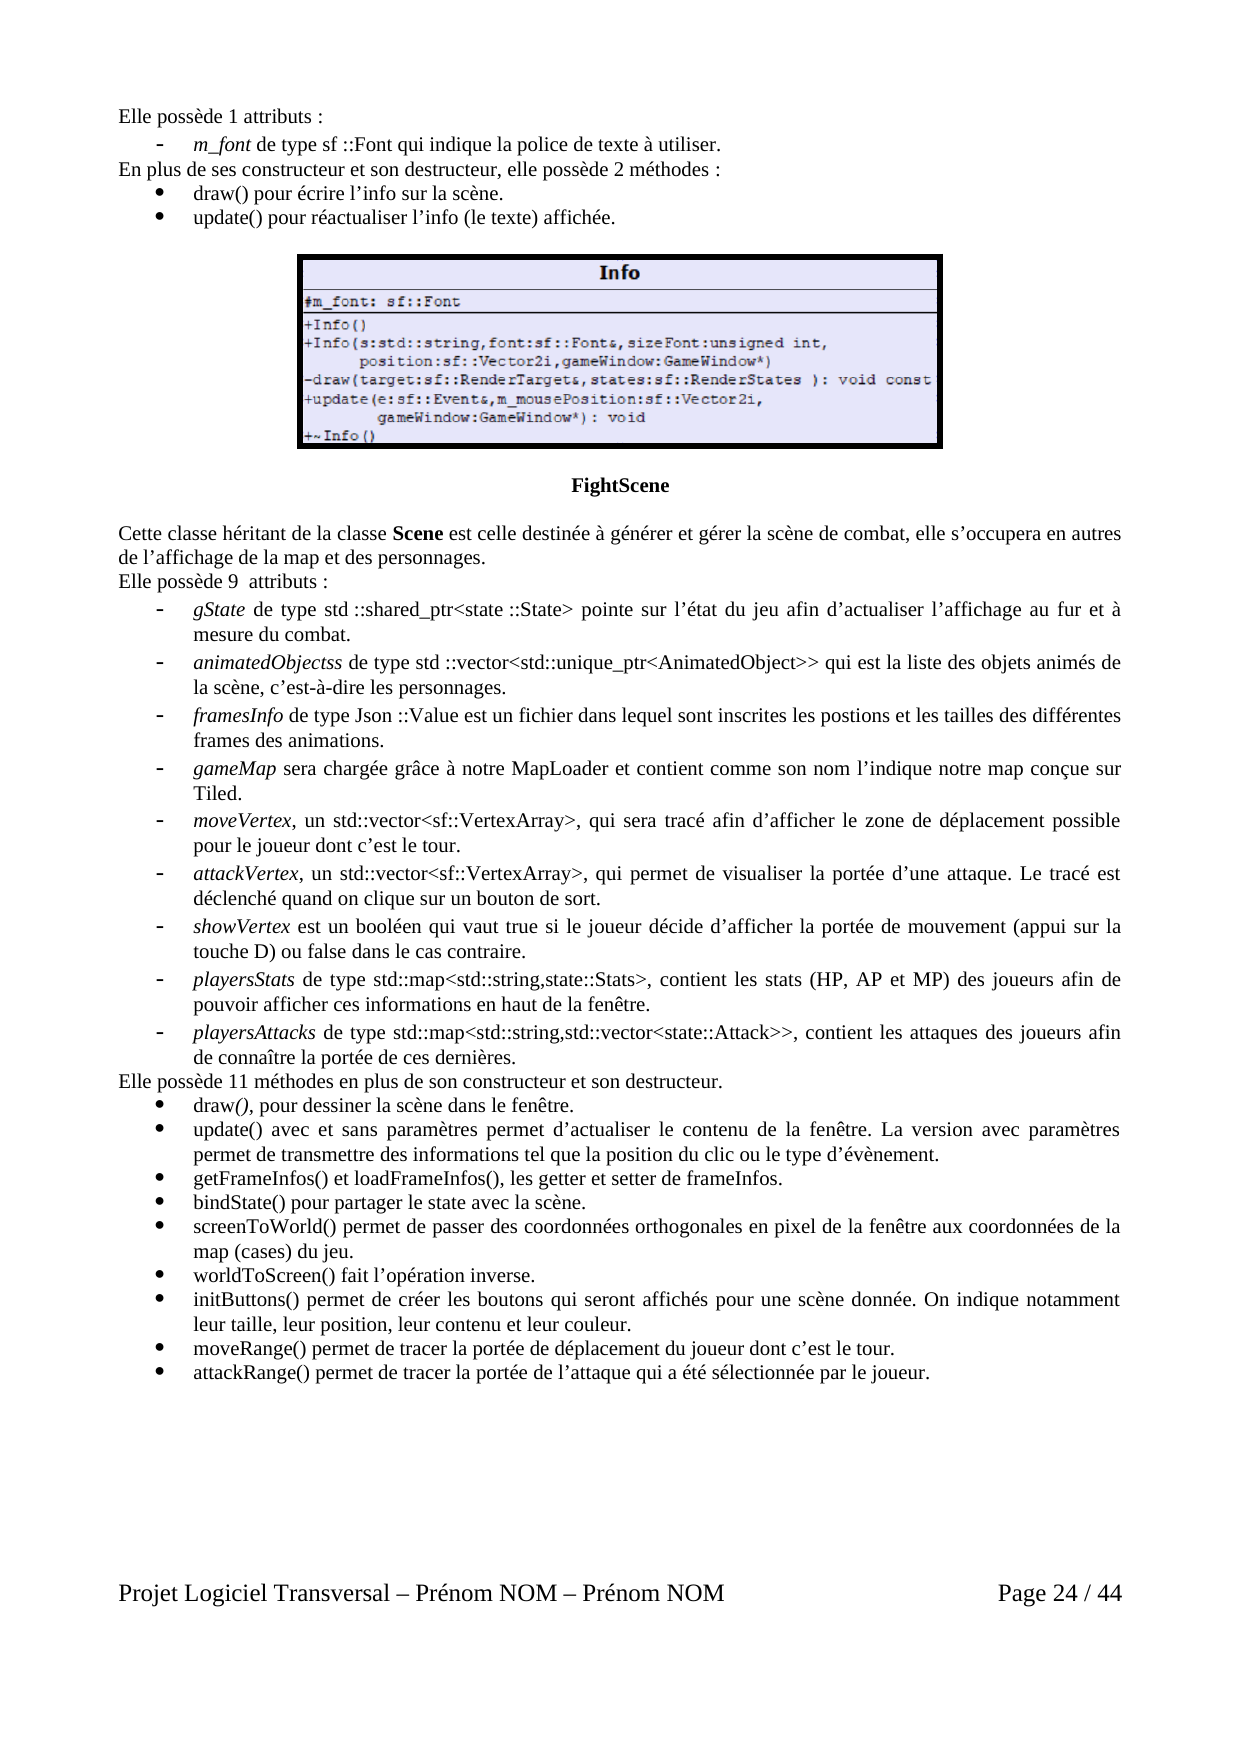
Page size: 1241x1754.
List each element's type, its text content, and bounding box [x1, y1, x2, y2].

list gState de type std ::shared_ptr<state ::State> pointe sur l’état du jeu afin d’actualiser l’affichage au fur et à mesure du combat. [156, 593, 1122, 646]
list screenToWorld() permet de passer des coordonnées orthogonales en pixel de la fenêtre aux coordonnées de la map (cases) du jeu. [156, 1214, 1122, 1263]
list update() pour réactualiser l’info (le texte) affichée. [156, 205, 1122, 229]
list bindState() pour partager le state avec la scène. [156, 1190, 1122, 1214]
list attackVertex, un std::vector<sf::VertexArray>, qui permet de visualiser la portée d’une attaque. Le tracé est déclenché quand on clique sur un bouton de sort. [156, 857, 1122, 910]
list update() avec et sans paramètres permet d’actualiser le contenu de la fenêtre. La version avec paramètres permet de transmettre des informations tel que la position du clic ou le type d’évènement. [156, 1117, 1122, 1166]
list moveVertex, un std::vector<sf::VertexArray>, qui sera tracé afin d’afficher le zone de déplacement possible pour le joueur dont c’est le tour. [156, 804, 1122, 857]
list attackRange() permet de tracer la portée de l’attaque qui a été sélectionnée par le joueur. [156, 1360, 1122, 1384]
text Cette classe héritant de la classe Scene est celle destinée à générer et gérer la scène de combat, elle s’occupera en autres de l’affichage de la map et des personnages. [118, 521, 1122, 569]
text Elle possède 1 attributs : [118, 104, 1122, 128]
list getFrameInfos() et loadFrameInfos(), les getter et setter de frameInfos. [156, 1166, 1122, 1190]
list playersAttacks de type std::map<std::string,std::vector<state::Attack>>, contient les attaques des joueurs afin de connaître la portée de ces dernières. [156, 1016, 1122, 1069]
list draw() pour écrire l’info sur la scène. [156, 181, 1122, 205]
text FightScene [118, 473, 1122, 497]
list animatedObjectss de type std ::vector<std::unique_ptr<AnimatedObject>> qui est la liste des objets animés de la scène, c’est-à-dire les personnages. [156, 646, 1122, 699]
text Elle possède 9 attributs : [118, 569, 1122, 593]
list draw(), pour dessiner la scène dans le fenêtre. [156, 1093, 1122, 1117]
list initButtons() permet de créer les boutons qui seront affichés pour une scène donnée. On indique notamment leur taille, leur position, leur contenu et leur couleur. [156, 1287, 1122, 1336]
list gameMap sera chargée grâce à notre MapLoader et contient comme son nom l’indique notre map conçue sur Tiled. [156, 752, 1122, 804]
list showVertex est un booléen qui vaut true si le joueur décide d’afficher la portée de mouvement (appui sur la touche D) ou false dans le cas contraire. [156, 910, 1122, 963]
text Elle possède 11 méthodes en plus de son constructeur et son destructeur. [118, 1069, 1122, 1093]
text En plus de ses constructeur et son destructeur, elle possède 2 méthodes : [118, 157, 1122, 181]
list moveRange() permet de tracer la portée de déplacement du joueur dont c’est le tour. [156, 1336, 1122, 1360]
list playersStats de type std::map<std::string,state::Stats>, contient les stats (HP, AP et MP) des joueurs afin de pouvoir afficher ces informations en haut de la fenêtre. [156, 963, 1122, 1016]
list m_font de type sf ::Font qui indique la police de texte à utiliser. [156, 128, 1122, 157]
list worldToScreen() fait l’opération inverse. [156, 1263, 1122, 1287]
list framesInfo de type Json ::Value est un fichier dans lequel sont inscrites les postions et les tailles des différentes frames des animations. [156, 699, 1122, 752]
